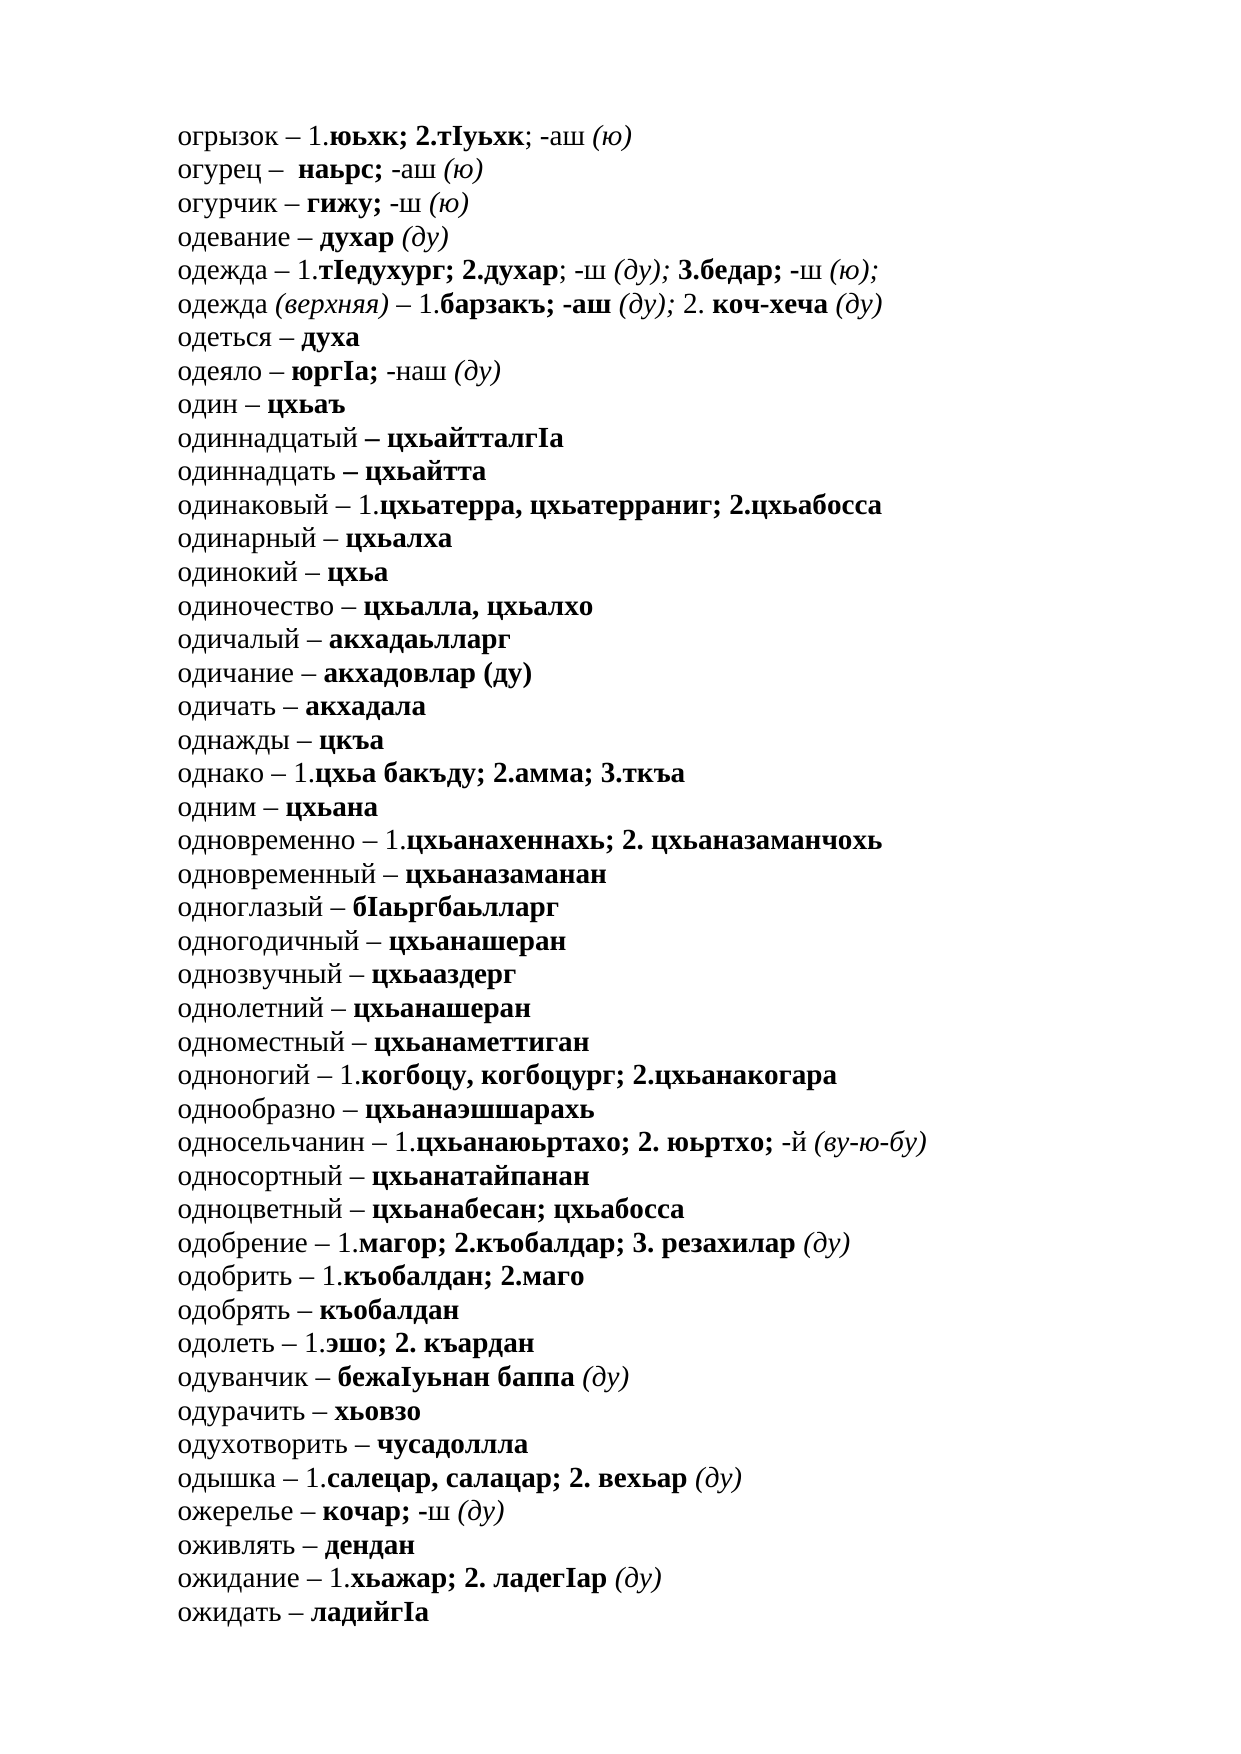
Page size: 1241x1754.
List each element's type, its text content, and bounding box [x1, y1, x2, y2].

text ожерелье – кочар; -ш (ду) [177, 1493, 1152, 1527]
text одноцветный – цхьанабесан; цхьабосса [177, 1191, 1152, 1225]
text одолеть – 1.эшо; 2. къардан [177, 1326, 1152, 1359]
text одевание – духар (ду) [177, 219, 1152, 252]
text одичание – акхадовлар (ду) [177, 655, 1152, 688]
text одуванчик – бежаӀуьнан баппа (ду) [177, 1359, 1152, 1393]
text одноглазый – бӀаьргбаьлларг [177, 889, 1152, 923]
text одежда – 1.тӀедухург; 2.духар; -ш (ду); 3.бедар; -ш (ю); [177, 252, 1152, 286]
text однако – 1.цхьа бакъду; 2.амма; 3.ткъа [177, 755, 1152, 789]
text одиннадцать – цхьайтта [177, 453, 1152, 487]
text однозвучный – цхьааздерг [177, 957, 1152, 990]
text однообразно – цхьанаэшшарахь [177, 1091, 1152, 1124]
text одиночество – цхьалла, цхьалхо [177, 588, 1152, 621]
text одинаковый – 1.цхьатерра, цхьатерраниг; 2.цхьабосса [177, 487, 1152, 521]
text одышка – 1.салецар, салацар; 2. вехьар (ду) [177, 1460, 1152, 1493]
text одобрить – 1.къобалдан; 2.маго [177, 1258, 1152, 1292]
text одеяло – юргӀа; -наш (ду) [177, 353, 1152, 386]
text одиннадцатый – цхьайтталгӀа [177, 420, 1152, 453]
text оживлять – дендан [177, 1527, 1152, 1560]
text одежда (верхняя) – 1.барзакъ; -аш (ду); 2. коч-хеча (ду) [177, 286, 1152, 319]
text одновременный – цхьаназаманан [177, 856, 1152, 889]
text одноногий – 1.когбоцу, когбоцург; 2.цхьанакогара [177, 1057, 1152, 1091]
text односельчанин – 1.цхьанаюьртахо; 2. юьртхо; -й (ву-ю-бу) [177, 1124, 1152, 1158]
text одним – цхьана [177, 789, 1152, 822]
text огурчик – гижу; -ш (ю) [177, 185, 1152, 219]
text однолетний – цхьанашеран [177, 990, 1152, 1024]
text одногодичный – цхьанашеран [177, 923, 1152, 957]
text одинокий – цхьа [177, 554, 1152, 588]
text ожидание – 1.хьажар; 2. ладегӀар (ду) [177, 1560, 1152, 1594]
text однажды – цкъа [177, 722, 1152, 755]
text одичалый – акхадаьлларг [177, 621, 1152, 655]
text одурачить – хьовзо [177, 1393, 1152, 1426]
text огрызок – 1.юьхк; 2.тӀуьхк; -аш (ю) [177, 118, 1152, 152]
text одеться – духа [177, 319, 1152, 353]
text одобрение – 1.магор; 2.къобалдар; 3. резахилар (ду) [177, 1225, 1152, 1258]
text одноместный – цхьанаметтиган [177, 1024, 1152, 1057]
text ожидать – ладийгӀа [177, 1594, 1152, 1627]
text одинарный – цхьалха [177, 521, 1152, 554]
text одичать – акхадала [177, 688, 1152, 722]
text одухотворить – чусадоллла [177, 1426, 1152, 1460]
text огурец – наьрс; -аш (ю) [177, 152, 1152, 185]
text одновременно – 1.цхьанахеннахь; 2. цхьаназаманчохь [177, 822, 1152, 856]
text одобрять – къобалдан [177, 1292, 1152, 1326]
text один – цхьаъ [177, 386, 1152, 420]
text односортный – цхьанатайпанан [177, 1158, 1152, 1191]
